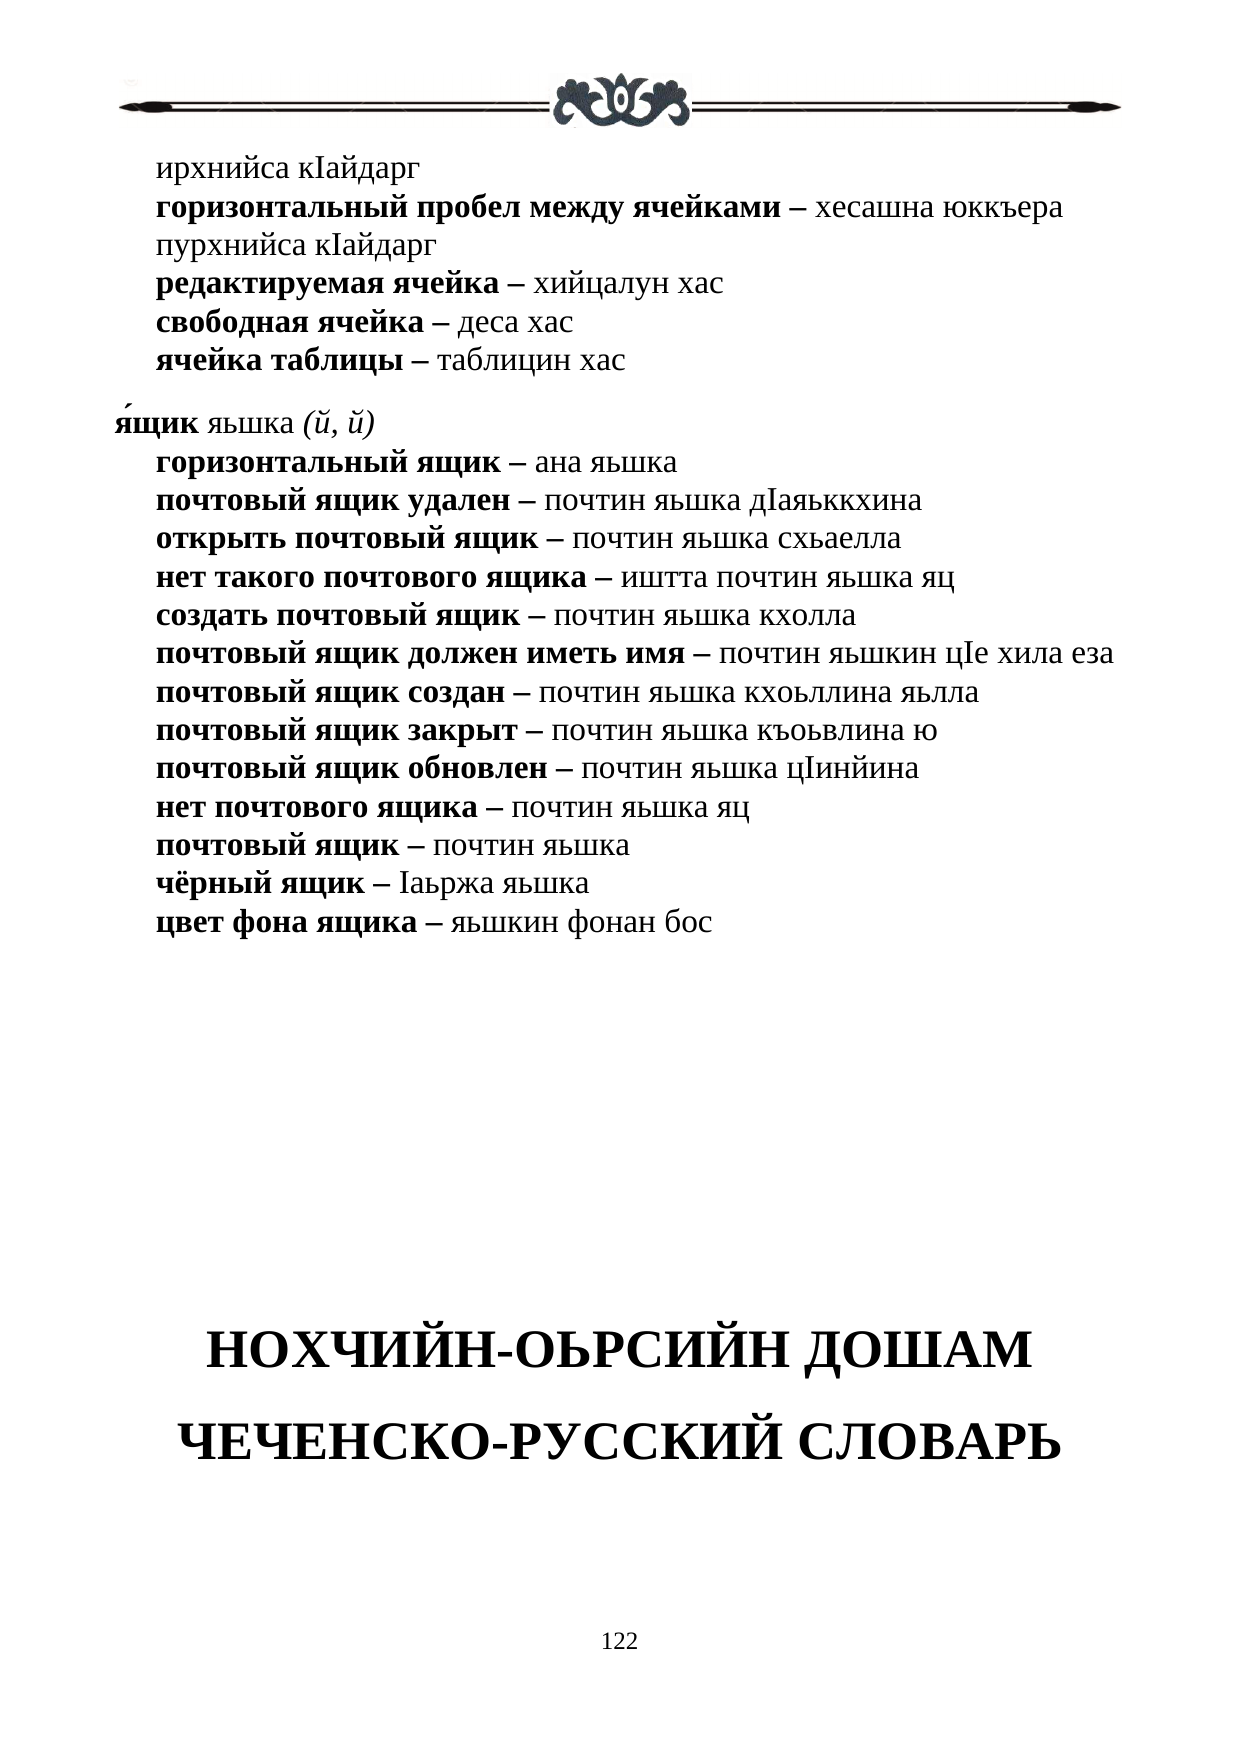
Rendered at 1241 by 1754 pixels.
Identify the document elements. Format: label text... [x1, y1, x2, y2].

text я́щик яьшка (й, й) горизонтальный ящик – ана яьшка почтовый ящик удален – почтин яьшка дIаяьккхина открыть почтовый ящик – почтин яьшка схьаелла нет такого почтового ящика – иштта почтин яьшка яц создать почтовый ящик – почтин яьшка кхолла почтовый ящик должен иметь имя – почтин яьшкин цIе хила еза почтовый ящик создан – почтин яьшка кхоьллина яьлла почтовый ящик закрыт – почтин яьшка къоьвлина ю почтовый ящик обновлен – почтин яьшка цIинйина нет почтового ящика – почтин яьшка яц почтовый ящик – почтин яьшка чёрный ящик – Iаьржа яьшка цвет фона ящика – яьшкин фонан бос [114, 403, 1122, 939]
text Чеченско-русский словарь [118, 1409, 1122, 1472]
text ирхнийса кIайдарг горизонтальный пробел между ячейками – хесашна юккъера пурхнийса кIайдарг редактируемая ячейка – хийцалун хас свободная ячейка – деса хас ячейка таблицы – таблицин хас [114, 148, 1122, 378]
text Нохчийн-оьрсийн дошам [118, 1317, 1122, 1379]
